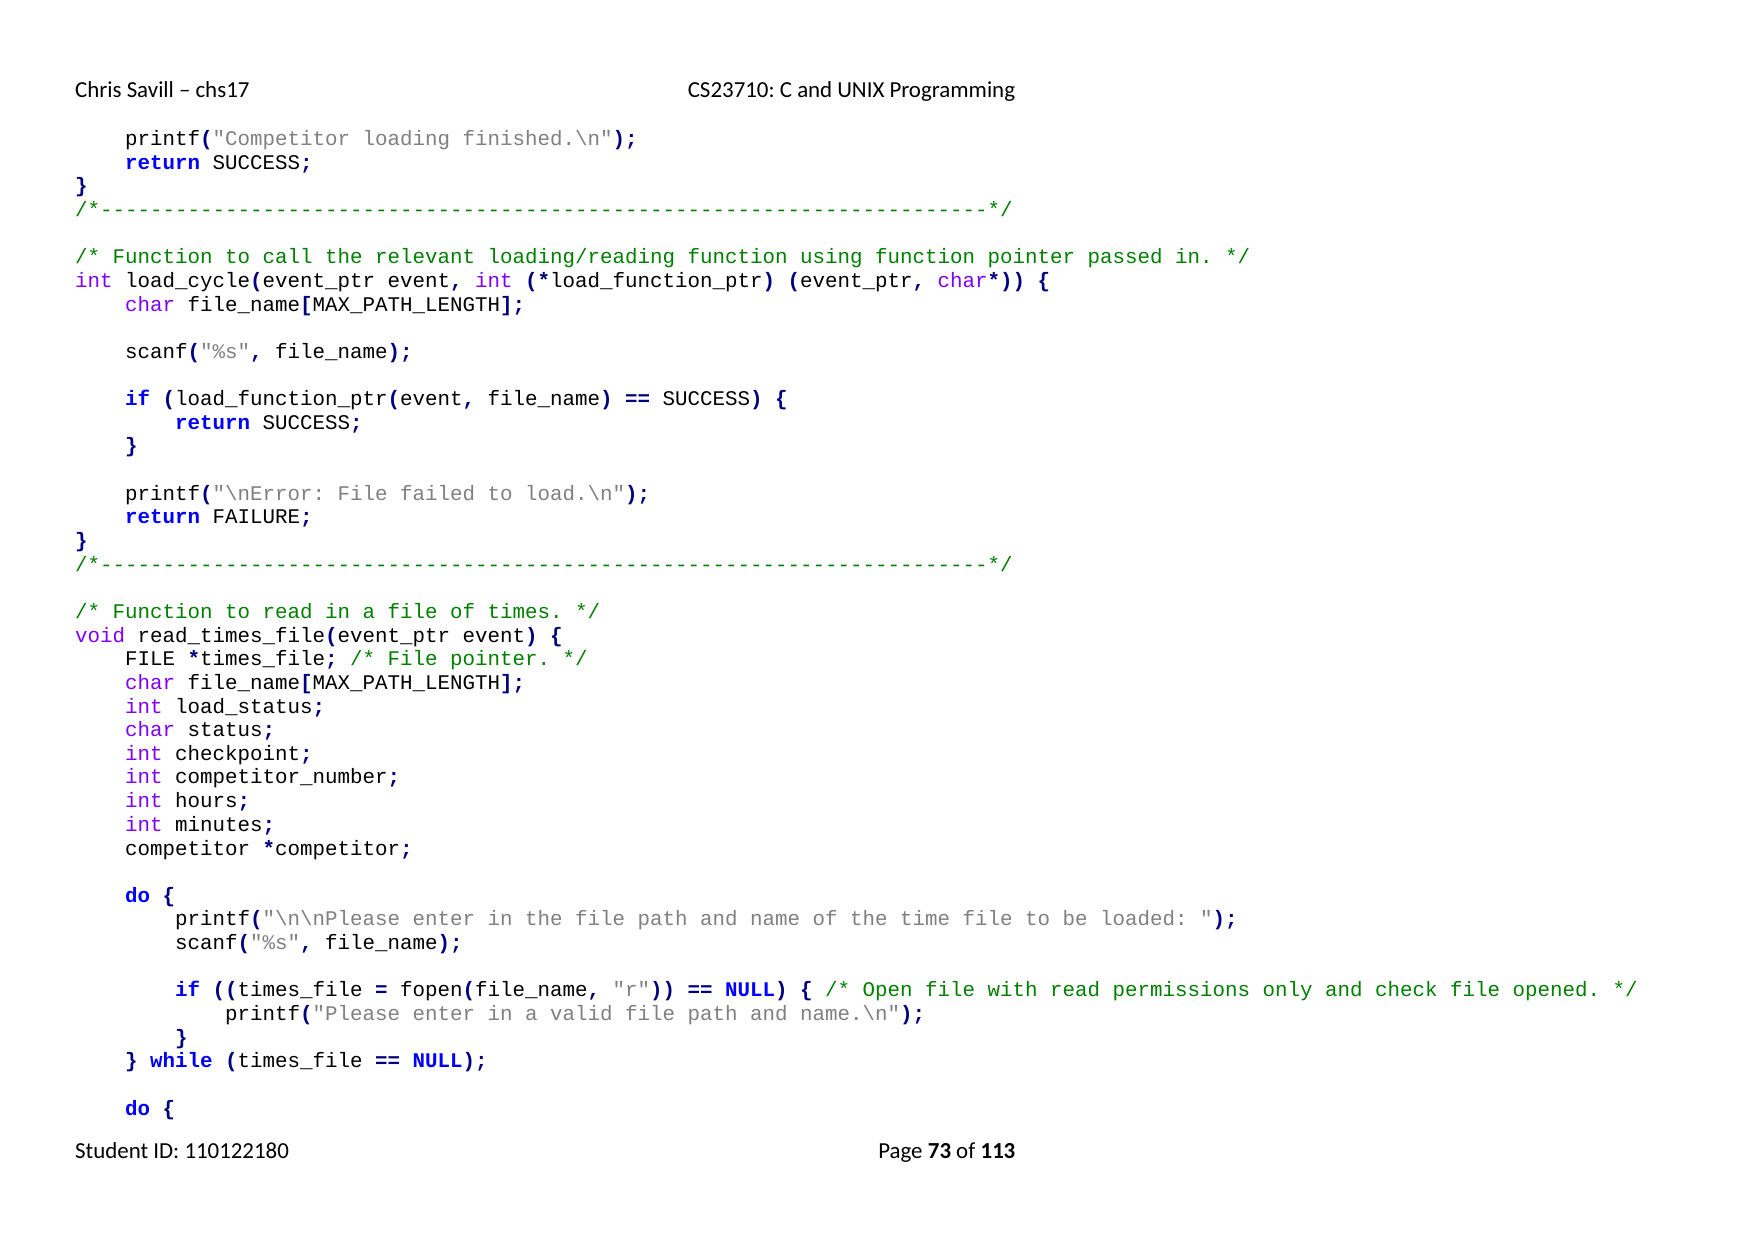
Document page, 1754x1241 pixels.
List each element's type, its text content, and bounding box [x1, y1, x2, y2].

text } [75, 530, 1679, 554]
text do { [75, 1098, 1679, 1121]
text int minutes; [75, 814, 1679, 837]
text int checkpoint; [75, 743, 1679, 767]
text char file_name[MAX_PATH_LENGTH]; [75, 672, 1679, 696]
text if ((times_file = fopen(file_name, "r")) == NULL) { /* Open file with read permissions only and check file opened. */ [75, 979, 1679, 1003]
text printf("Competitor loading finished.\n"); [75, 128, 1679, 152]
text printf("\n\nPlease enter in the file path and name of the time file to be loaded: "); [75, 908, 1679, 932]
text /* Function to call the relevant loading/reading function using function pointer passed in. */ [75, 246, 1679, 270]
text char file_name[MAX_PATH_LENGTH]; [75, 294, 1679, 317]
text int competitor_number; [75, 767, 1679, 790]
text return SUCCESS; [75, 152, 1679, 175]
text FILE *times_file; /* File pointer. */ [75, 648, 1679, 672]
text /*-----------------------------------------------------------------------*/ [75, 554, 1679, 577]
text /*-----------------------------------------------------------------------*/ [75, 199, 1679, 223]
text int hours; [75, 790, 1679, 814]
text } [75, 1027, 1679, 1050]
text } [75, 436, 1679, 459]
text /* Function to read in a file of times. */ [75, 601, 1679, 625]
text printf("Please enter in a valid file path and name.\n"); [75, 1003, 1679, 1027]
text competitor *competitor; [75, 837, 1679, 861]
text return FAILURE; [75, 506, 1679, 530]
text } while (times_file == NULL); [75, 1050, 1679, 1074]
text scanf("%s", file_name); [75, 341, 1679, 364]
text char status; [75, 719, 1679, 743]
text printf("\nError: File failed to load.\n"); [75, 483, 1679, 506]
text if (load_function_ptr(event, file_name) == SUCCESS) { [75, 388, 1679, 412]
text do { [75, 885, 1679, 908]
text int load_cycle(event_ptr event, int (*load_function_ptr) (event_ptr, char*)) { [75, 270, 1679, 294]
text scanf("%s", file_name); [75, 932, 1679, 956]
text int load_status; [75, 696, 1679, 719]
text void read_times_file(event_ptr event) { [75, 625, 1679, 648]
text } [75, 175, 1679, 199]
text return SUCCESS; [75, 412, 1679, 436]
